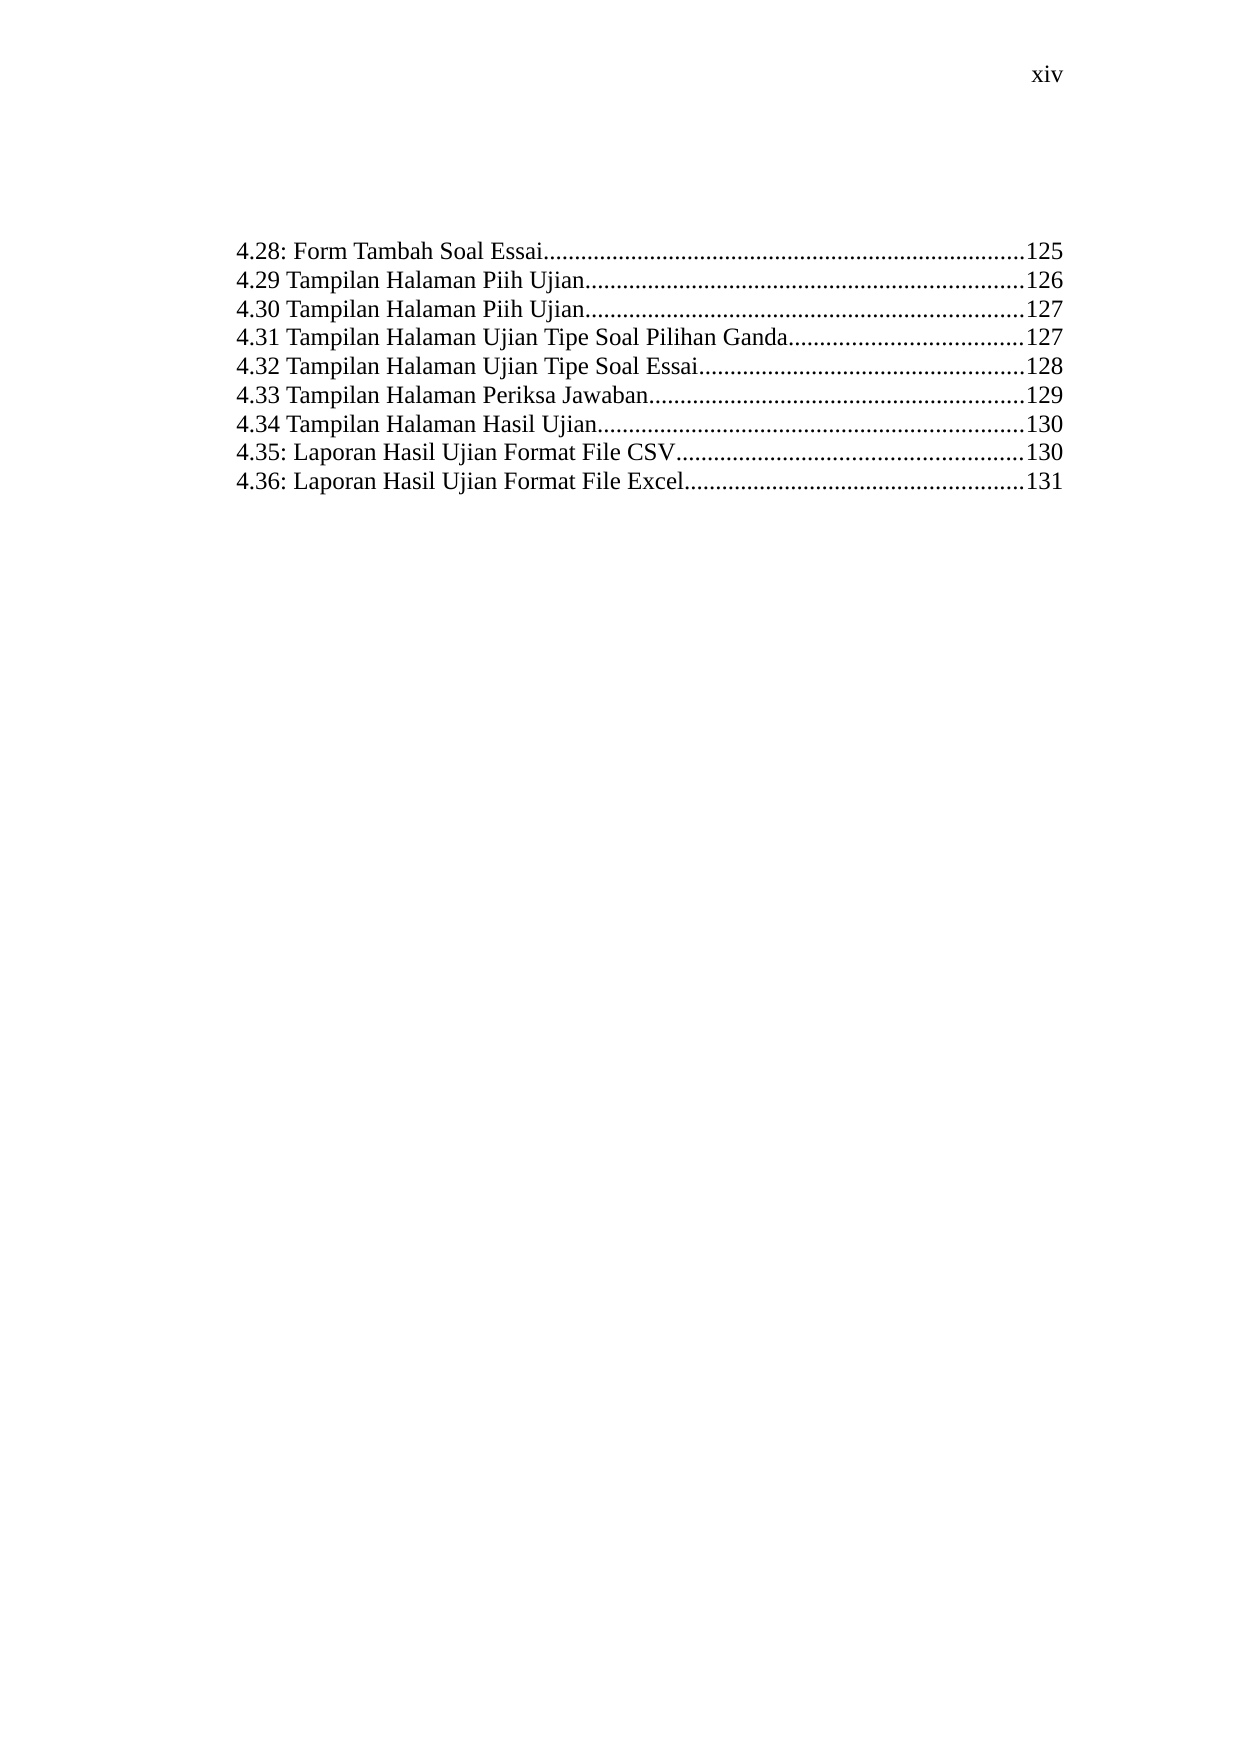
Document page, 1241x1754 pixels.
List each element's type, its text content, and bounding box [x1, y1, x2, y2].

text 4.28: Form Tambah Soal Essai 125 [236, 236, 1063, 265]
text 4.36: Laporan Hasil Ujian Format File Excel 131 [236, 466, 1063, 495]
text 4.30 Tampilan Halaman Piih Ujian 127 [236, 294, 1063, 322]
text 4.31 Tampilan Halaman Ujian Tipe Soal Pilihan Ganda 127 [236, 322, 1063, 351]
text 4.32 Tampilan Halaman Ujian Tipe Soal Essai 128 [236, 351, 1063, 380]
text 4.33 Tampilan Halaman Periksa Jawaban 129 [236, 380, 1063, 409]
text 4.34 Tampilan Halaman Hasil Ujian 130 [236, 409, 1063, 437]
text 4.29 Tampilan Halaman Piih Ujian 126 [236, 265, 1063, 294]
text 4.35: Laporan Hasil Ujian Format File CSV 130 [236, 437, 1063, 466]
